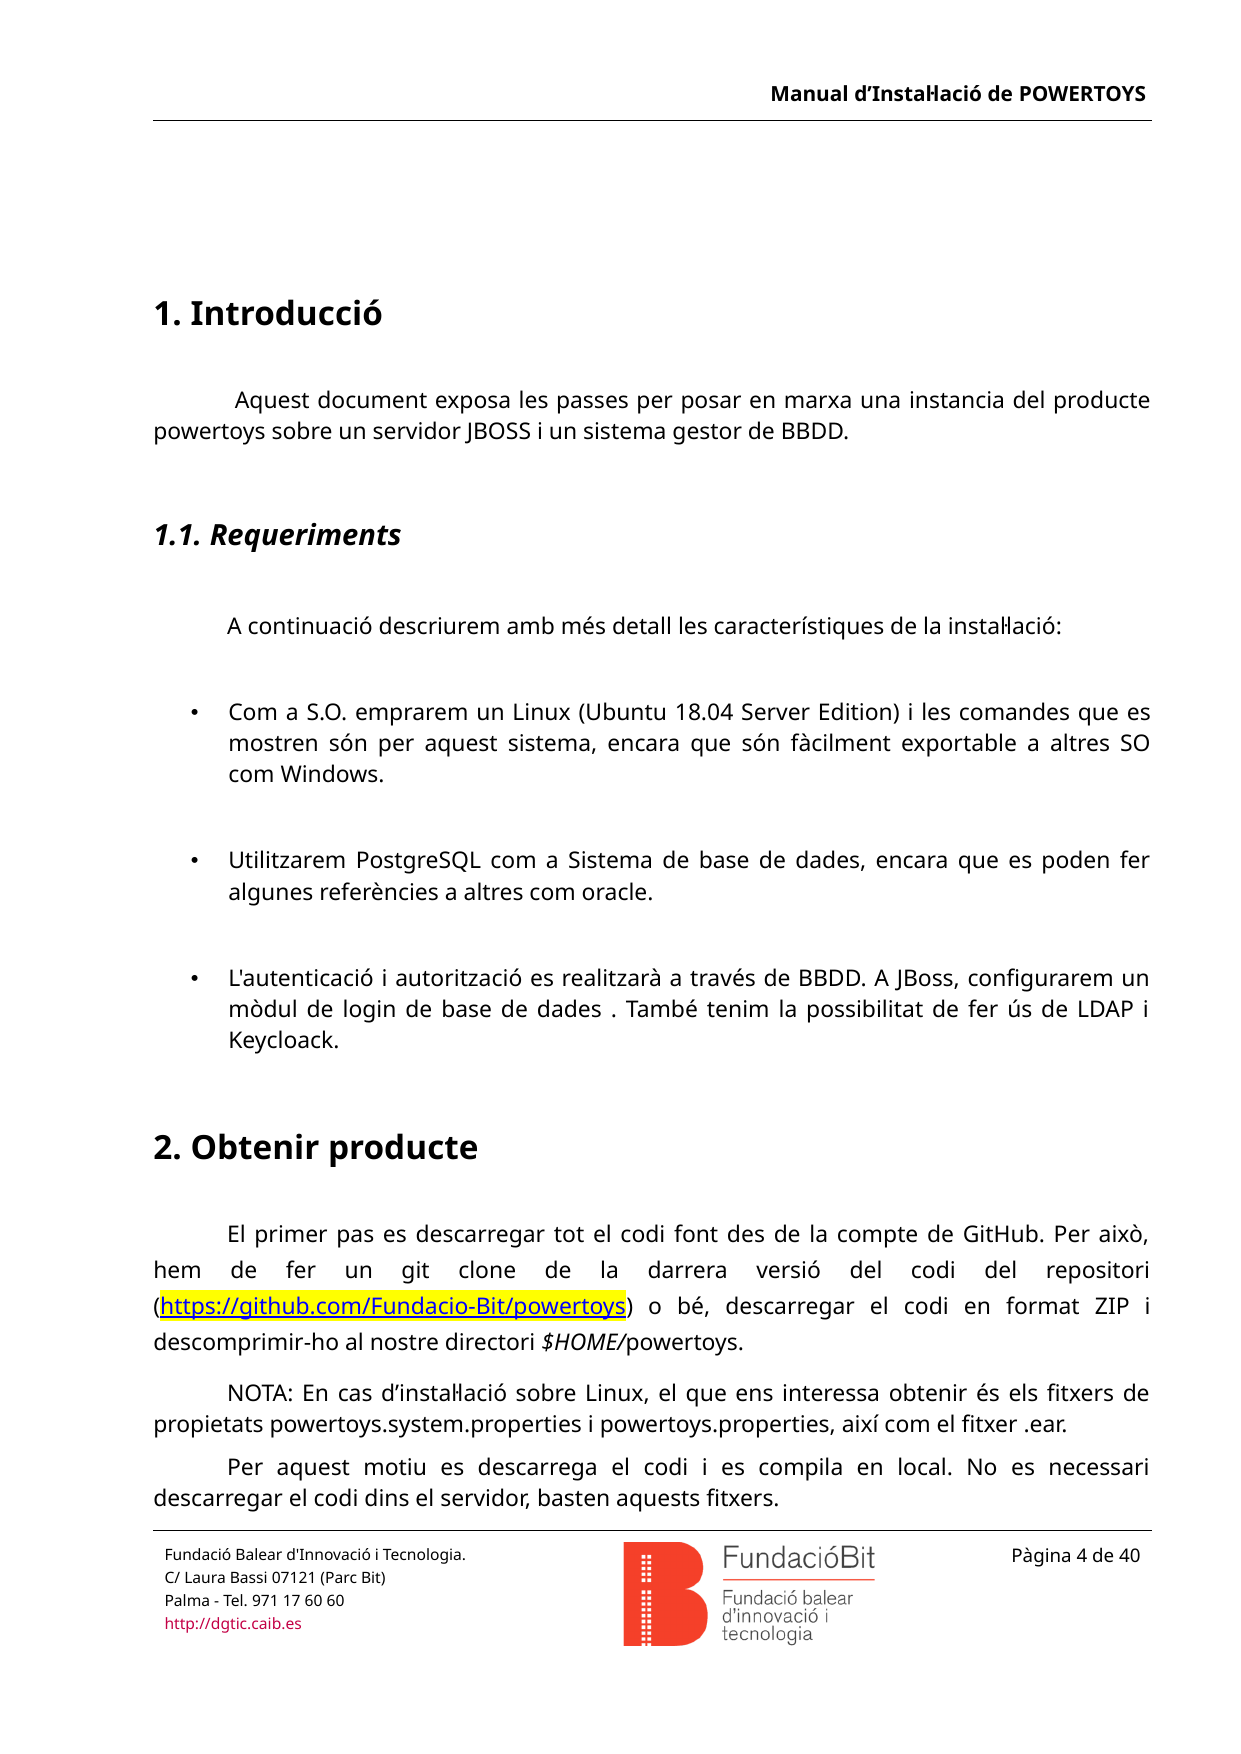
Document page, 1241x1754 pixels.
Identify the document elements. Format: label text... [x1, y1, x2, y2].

list Com a S.O. emprarem un Linux (Ubuntu 18.04 Server Edition) i les comandes que es mostren són per aquest sistema, encara que són fàcilment exportable a altres SO com Windows. [191, 696, 1152, 789]
text Aquest document exposa les passes per posar en marxa una instancia del producte powertoys sobre un servidor JBOSS i un sistema gestor de BBDD. [153, 384, 1152, 447]
subtitle Obtenir producte [153, 1123, 1152, 1169]
subtitle Requeriments [153, 514, 1152, 554]
list L'autenticació i autorització es realitzarà a través de BBDD. A JBoss, configurarem un mòdul de login de base de dades . També tenim la possibilitat de fer ús de LDAP i Keycloack. [191, 962, 1152, 1055]
picture [623, 1542, 875, 1646]
text El primer pas es descarregar tot el codi font des de la compte de GitHub. Per això, hem de fer un git clone de la darrera versió del codi del repositori (https://github.com/Fundacio-Bit/powertoys) o bé, descarregar el codi en format ZIP i descomprimir-ho al nostre directori $HOME/powertoys. [153, 1218, 1152, 1357]
text NOTA: En cas d’instal·lació sobre Linux, el que ens interessa obtenir és els fitxers de propietats powertoys.system.properties i powertoys.properties, així com el fitxer .ear. [153, 1376, 1152, 1439]
subtitle Introducció [153, 289, 1152, 335]
text A continuació descriurem amb més detall les característiques de la instal·lació: [153, 610, 1152, 641]
list Utilitzarem PostgreSQL com a Sistema de base de dades, encara que es poden fer algunes referències a altres com oracle. [191, 844, 1152, 907]
text Per aquest motiu es descarrega el codi i es compila en local. No es necessari descarregar el codi dins el servidor, basten aquests fitxers. [153, 1451, 1152, 1513]
